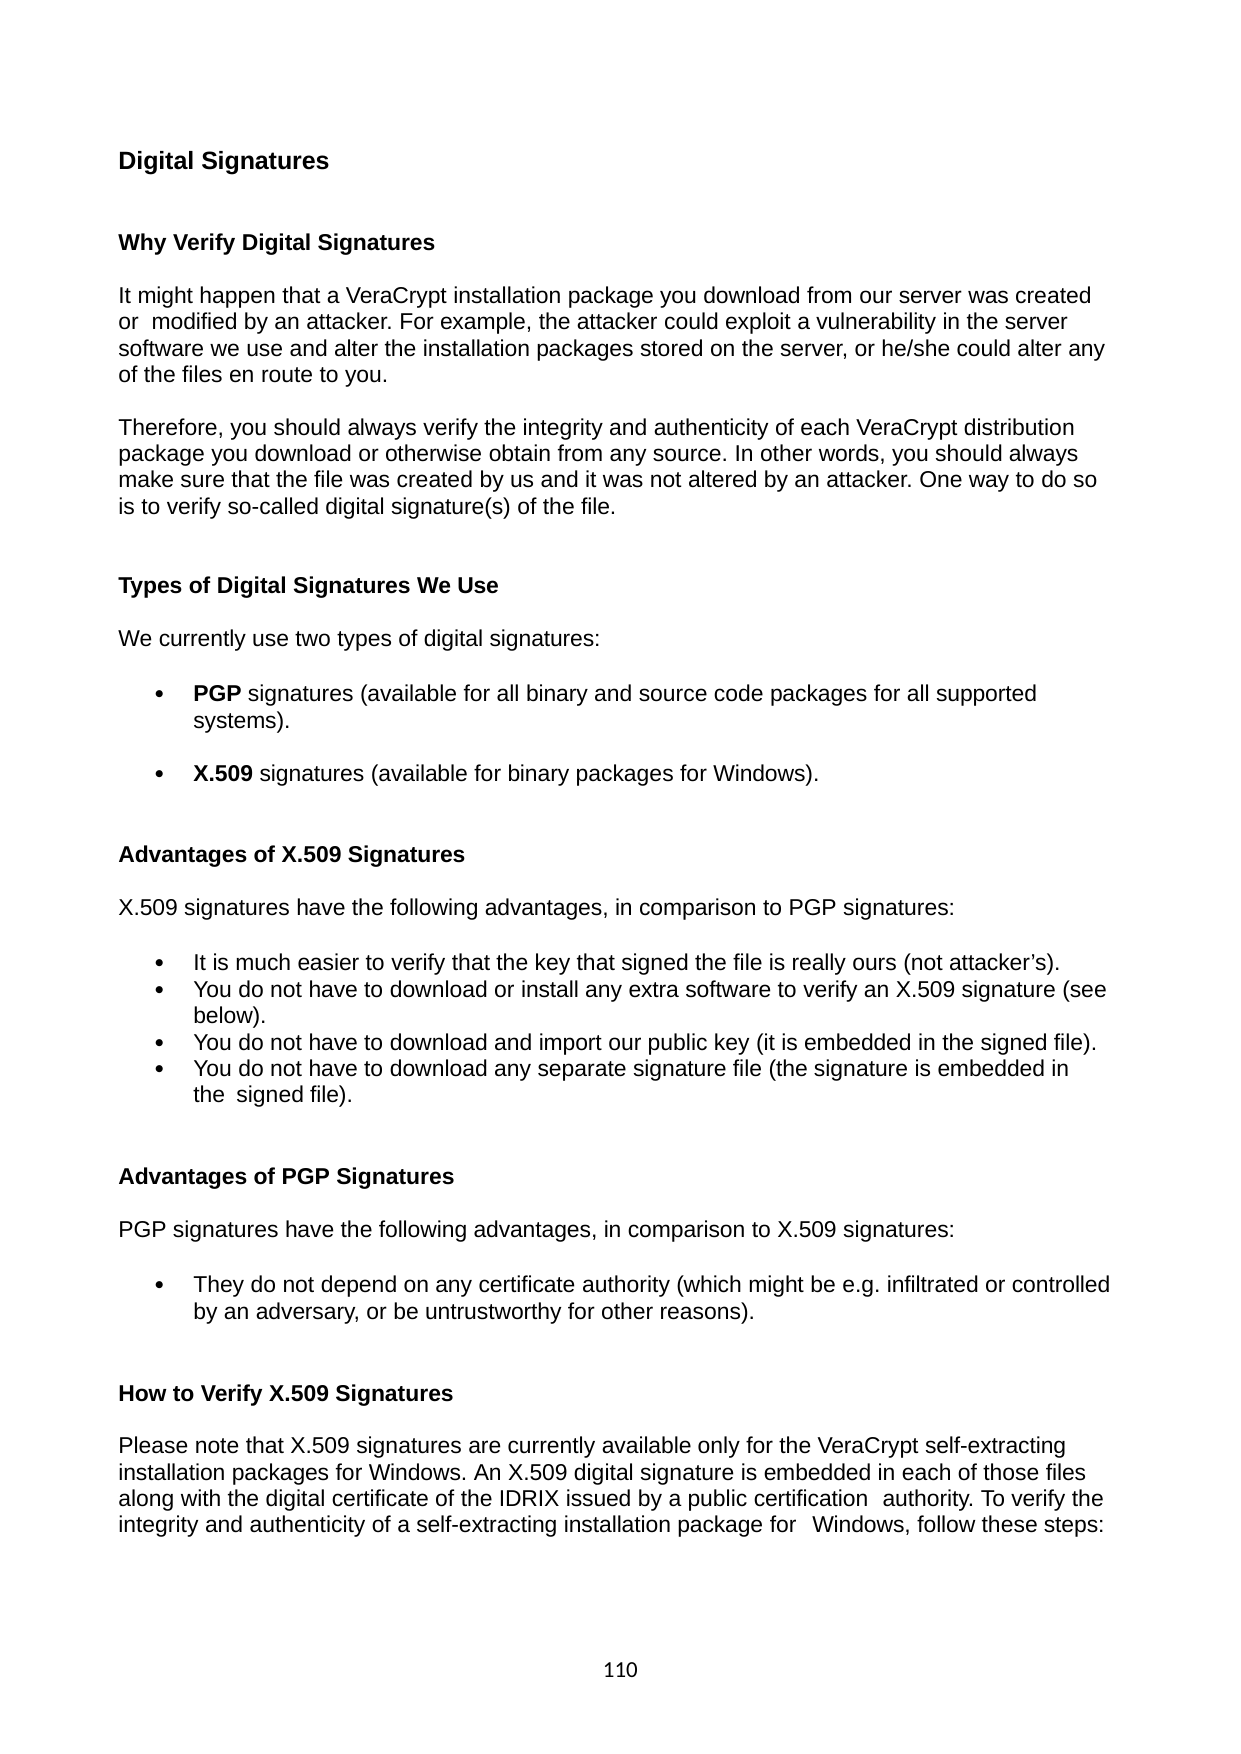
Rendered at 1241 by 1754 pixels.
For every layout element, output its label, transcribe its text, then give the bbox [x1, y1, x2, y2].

list X.509 signatures (available for binary packages for Windows). [156, 759, 1134, 786]
list You do not have to download any separate signature file (the signature is embedded in the signed file). [156, 1055, 1105, 1108]
subtitle Digital Signatures [118, 146, 1134, 174]
text We currently use two types of digital signatures: [118, 625, 1134, 651]
list You do not have to download or install any extra software to verify an X.509 signature (see below). [156, 976, 1111, 1029]
list It is much easier to verify that the key that signed the file is really ours (not attacker’s). [156, 950, 1134, 976]
text Please note that X.509 signatures are currently available only for the VeraCrypt self-extracting installation packages for Windows. An X.509 digital signature is embedded in each of those files along with the digital certificate of the IDRIX issued by a public certification authority. To verify the integrity and authenticity of a self-extracting installation package for Windows, follow these steps: [118, 1432, 1105, 1538]
subtitle Why Verify Digital Signatures [118, 229, 1134, 256]
text X.509 signatures have the following advantages, in comparison to PGP signatures: [118, 894, 1134, 920]
text PGP signatures have the following advantages, in comparison to X.509 signatures: [118, 1216, 1134, 1242]
subtitle How to Verify X.509 Signatures [118, 1380, 1134, 1406]
list PGP signatures (available for all binary and source code packages for all supported systems). [156, 680, 1040, 733]
subtitle Advantages of X.509 Signatures [118, 841, 1134, 868]
text Therefore, you should always verify the integrity and authenticity of each VeraCrypt distribution package you download or otherwise obtain from any source. In other words, you should always make sure that the file was created by us and it was not altered by an attacker. One way to do so is to verify so-called digital signature(s) of the file. [118, 414, 1101, 519]
list You do not have to download and import our public key (it is embedded in the signed file). [156, 1029, 1134, 1055]
list They do not depend on any certificate authority (which might be e.g. infiltrated or controlled by an adversary, or be untrustworthy for other reasons). [156, 1271, 1111, 1324]
text It might happen that a VeraCrypt installation package you download from our server was created or modified by an attacker. For example, the attacker could exploit a vulnerability in the server software we use and alter the installation packages stored on the server, or he/she could alter any of the files en route to you. [118, 282, 1111, 387]
subtitle Advantages of PGP Signatures [118, 1163, 1134, 1189]
subtitle Types of Digital Signatures We Use [118, 572, 1134, 598]
